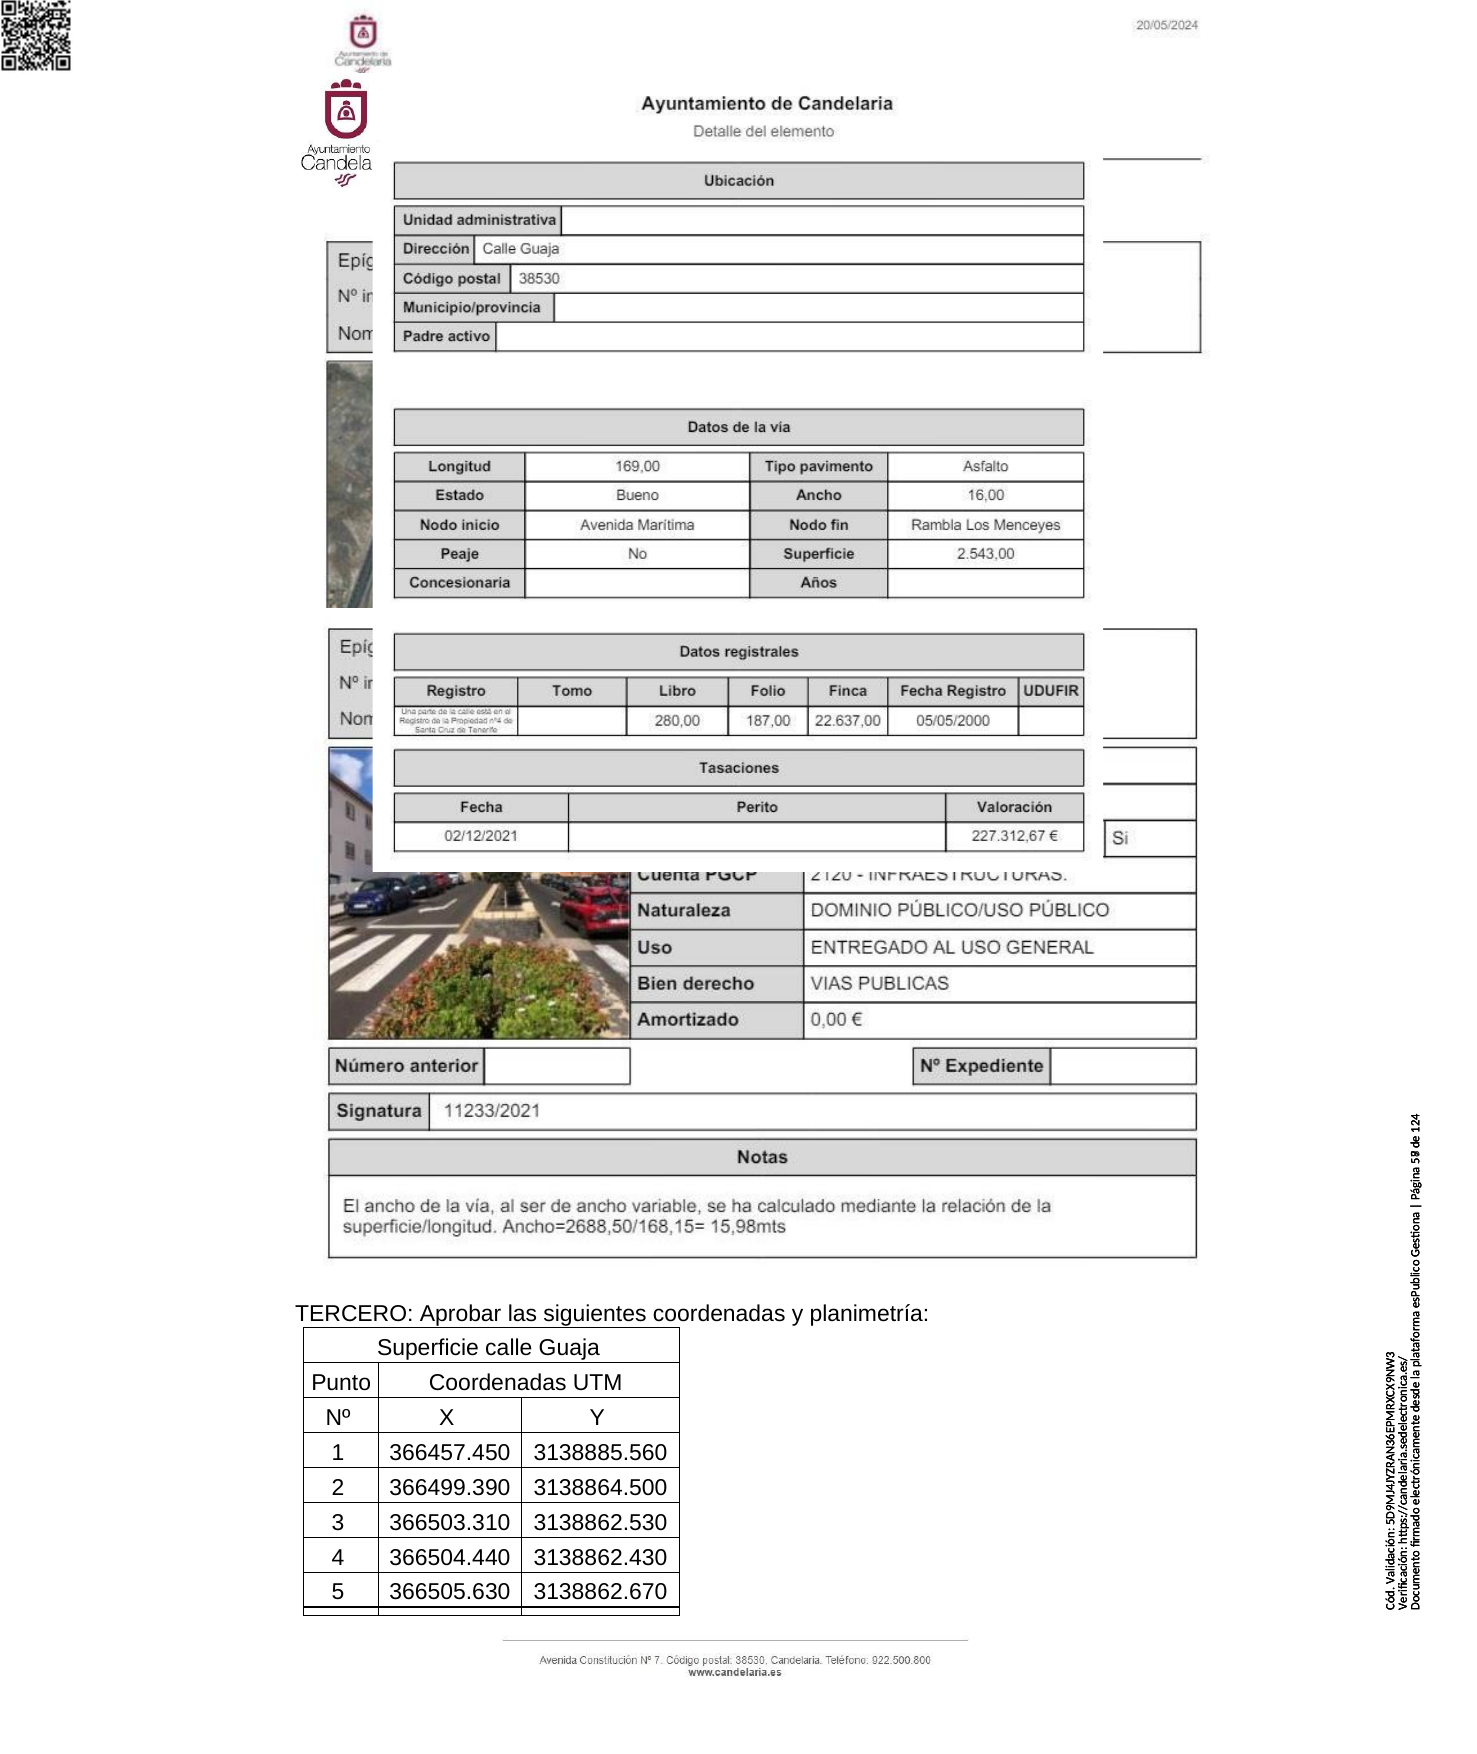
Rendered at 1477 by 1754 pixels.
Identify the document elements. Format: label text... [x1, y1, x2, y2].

table_header Superficie calle Guaja [304, 1328, 679, 1362]
table_cell 366499.390 [379, 1468, 521, 1502]
table_cell 3138862.670 [522, 1573, 679, 1606]
table_cell Coordenadas UTM [379, 1363, 679, 1397]
text TERCERO: Aprobar las siguientes coordenadas y planimetría: [295, 1300, 1355, 1326]
table_cell 366457.450 [379, 1433, 521, 1467]
table_cell 3 [304, 1503, 378, 1537]
table_cell 3138862.430 [522, 1538, 679, 1572]
table_cell [379, 1608, 521, 1615]
table_cell 366505.630 [379, 1573, 521, 1606]
table_cell 3138864.500 [522, 1468, 679, 1502]
table_cell 4 [304, 1538, 378, 1572]
table_cell Nº [304, 1398, 378, 1432]
table_cell 3138885.560 [522, 1433, 679, 1467]
table_cell [304, 1608, 378, 1615]
table_cell Punto [304, 1363, 378, 1397]
table_cell 5 [304, 1573, 378, 1606]
table_cell [522, 1608, 679, 1615]
table_cell 366503.310 [379, 1503, 521, 1537]
table_cell 2 [304, 1468, 378, 1502]
table_cell 3138862.530 [522, 1503, 679, 1537]
table_cell X [379, 1398, 521, 1432]
table_cell 366504.440 [379, 1538, 521, 1572]
table_cell Y [522, 1398, 679, 1432]
table_cell 1 [304, 1433, 378, 1467]
